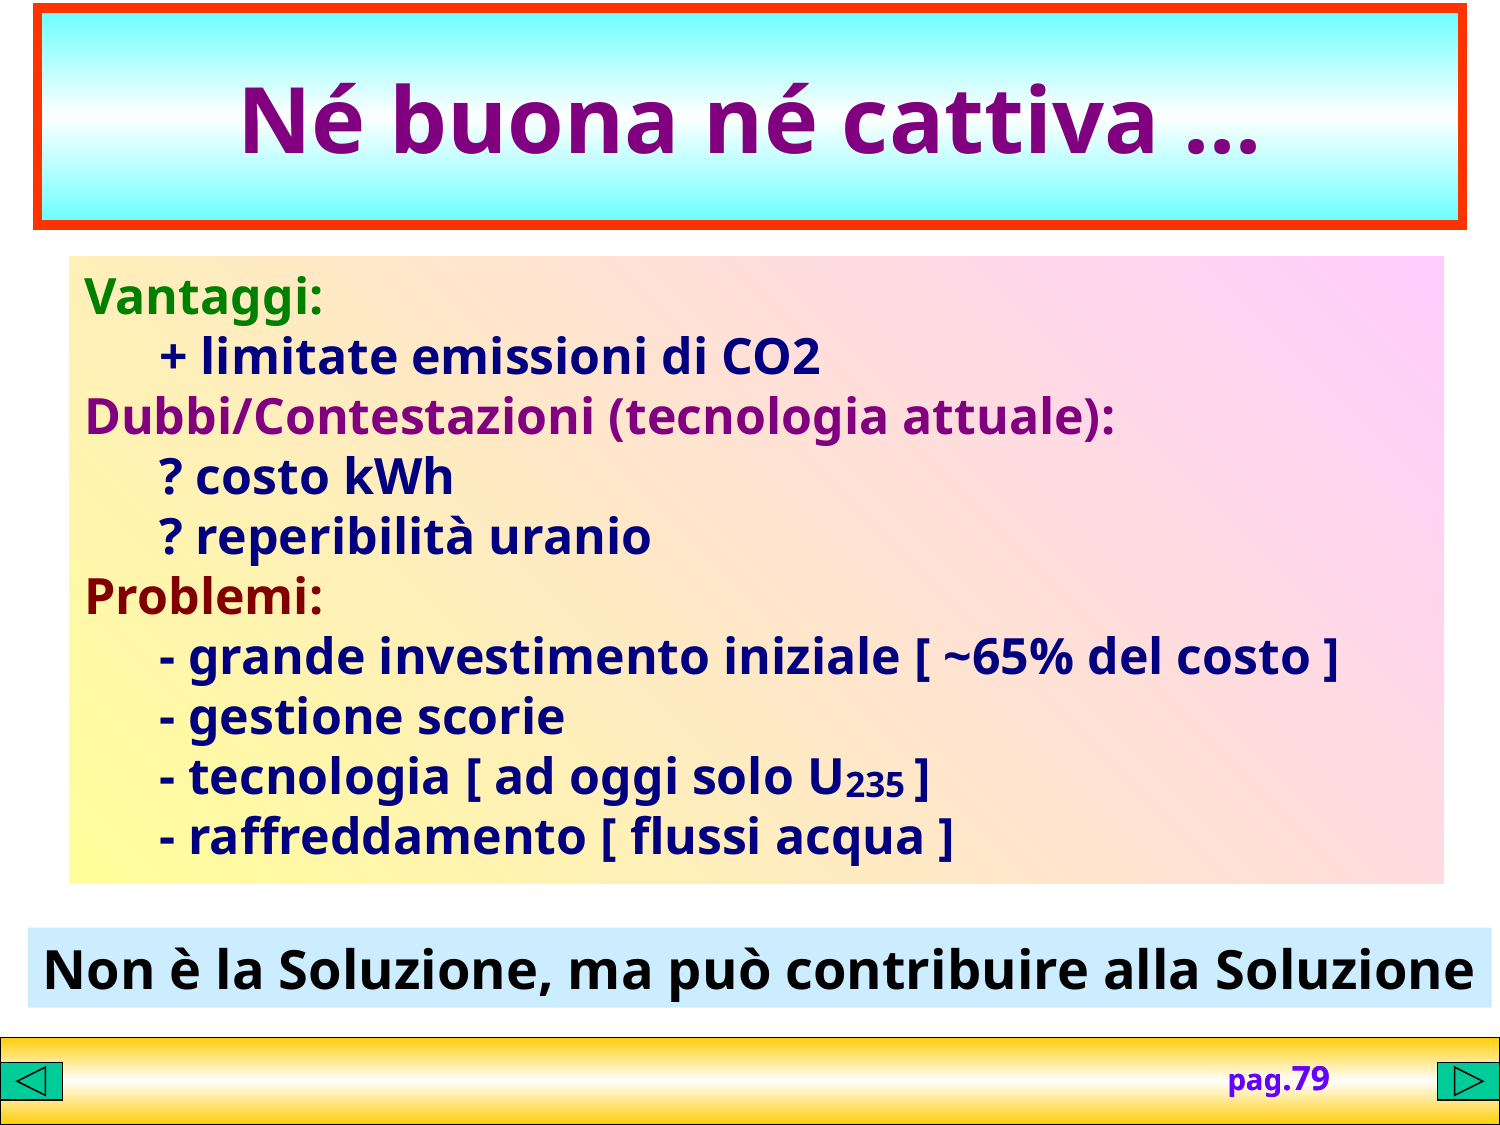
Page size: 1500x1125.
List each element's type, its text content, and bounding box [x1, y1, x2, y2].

text_box Vantaggi: + limitate emissioni di CO2 Dubbi/Contestazioni (tecnologia attuale): ? costo kWh ? reperibilità uranio Problemi: - grande investimento iniziale [ ~65% del costo ] - gestione scorie - tecnologia [ ad oggi solo U235 ] - raffreddamento [ flussi acqua ] [69, 256, 1445, 884]
text_box pag.<number> [1212, 1049, 1413, 1125]
text_box Non è la Soluzione, ma può contribuire alla Soluzione [27, 927, 1459, 1008]
title Né buona né cattiva ... [37, 7, 1463, 225]
